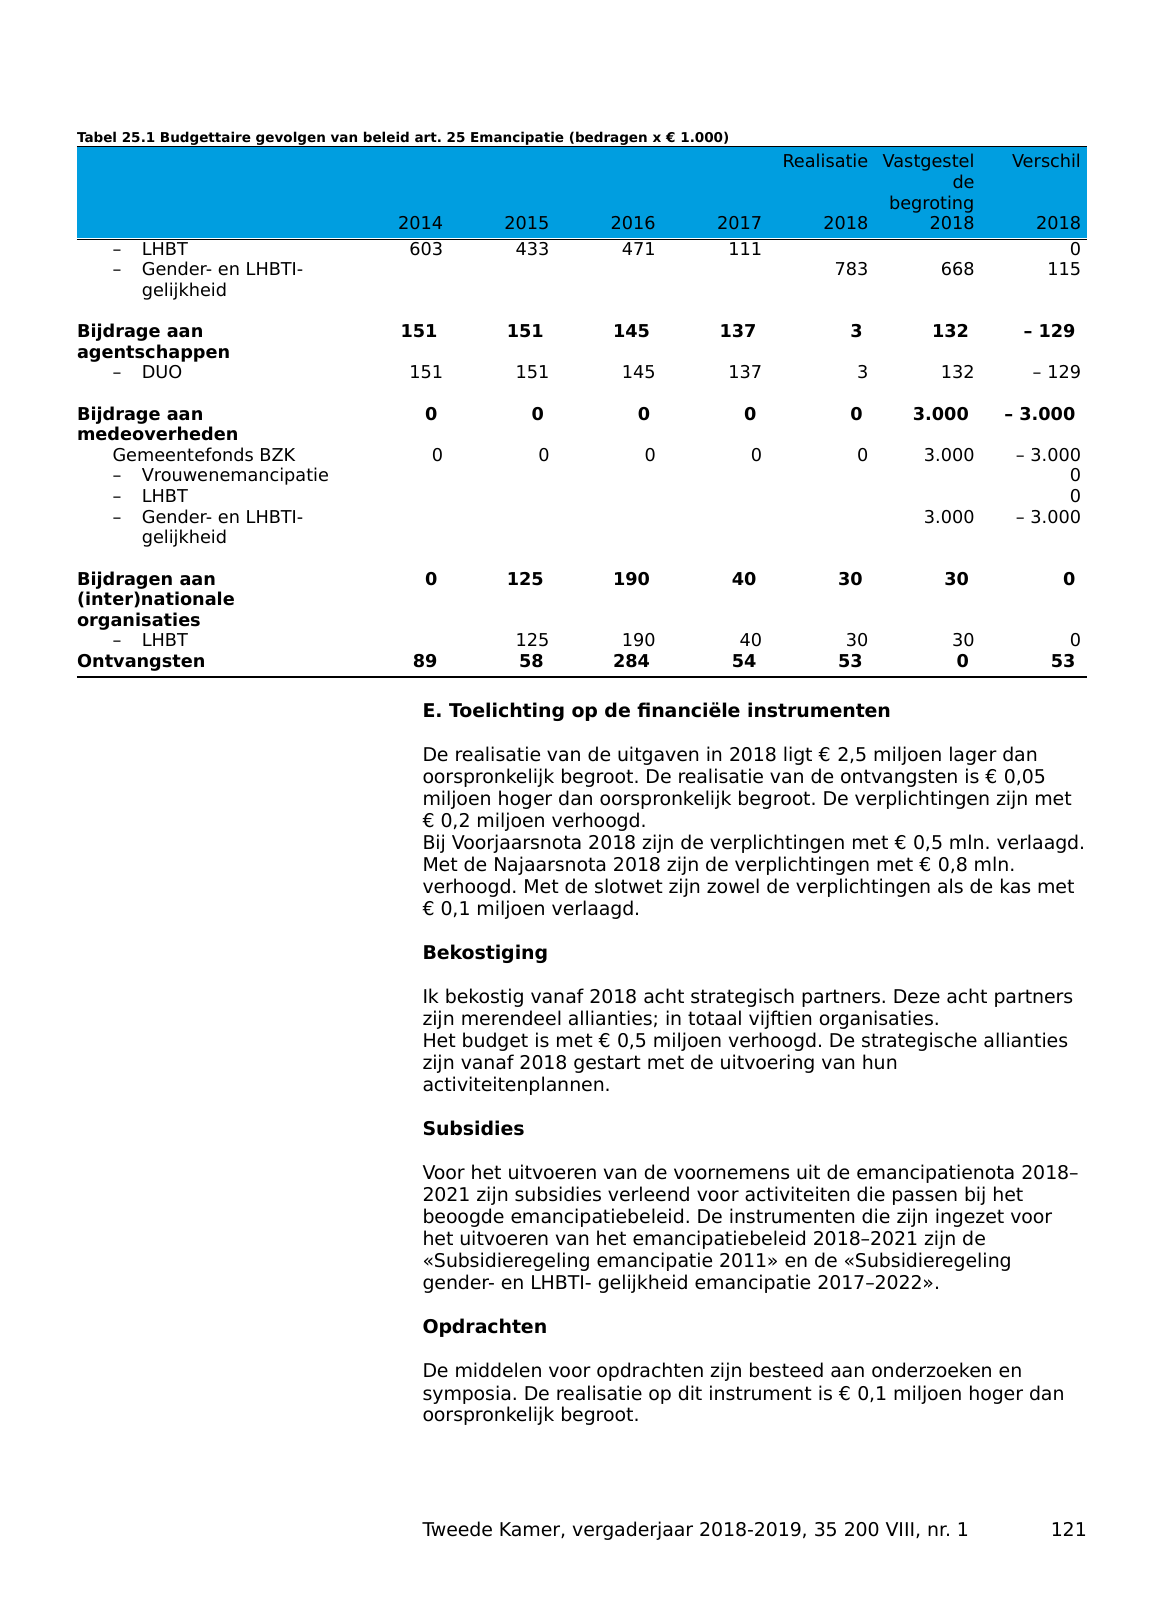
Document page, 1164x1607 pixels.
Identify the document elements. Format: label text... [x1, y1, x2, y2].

table_cell 0 [980, 569, 1087, 630]
table_cell 2018 [768, 213, 874, 238]
table_cell [661, 259, 768, 300]
table_cell 2017 [661, 213, 768, 238]
table_cell – 129 [980, 362, 1087, 383]
table_cell [874, 383, 980, 403]
table_cell 0 [980, 465, 1087, 486]
table_cell – [106, 507, 136, 548]
table_cell [77, 362, 106, 383]
table_cell 0 [768, 445, 874, 465]
table_cell Bijdragen aan (inter)nationale organisaties [77, 569, 342, 630]
table_cell 3.000 [874, 507, 980, 548]
table_cell 53 [980, 651, 1087, 676]
table_cell 668 [874, 259, 980, 300]
table_cell 0 [661, 445, 768, 465]
table_cell 30 [768, 630, 874, 651]
table_cell [555, 465, 661, 486]
table_cell [77, 383, 106, 403]
table_cell 30 [874, 569, 980, 630]
table_cell 0 [980, 240, 1087, 259]
text Ik bekostig vanaf 2018 acht strategisch partners. Deze acht partners zijn merendeel allianties; in totaal vijftien organisaties. [422, 986, 1087, 1030]
table_cell [874, 548, 980, 568]
table_cell 3 [768, 362, 874, 383]
table_cell [768, 383, 874, 403]
table_cell [661, 300, 768, 321]
subtitle Opdrachten [422, 1316, 1087, 1338]
table_cell 3 [768, 321, 874, 362]
table_cell 89 [343, 651, 449, 676]
table_cell Realisatie [768, 147, 874, 213]
table_cell Verschil [980, 147, 1087, 213]
table_cell Bijdrage aan agentschappen [77, 321, 342, 362]
table_cell [768, 548, 874, 568]
table_cell 0 [449, 445, 555, 465]
table_cell Ontvangsten [77, 651, 342, 676]
table_cell 30 [768, 569, 874, 630]
table_cell [77, 465, 106, 486]
table_cell 0 [874, 651, 980, 676]
table_cell 603 [343, 240, 449, 259]
table_cell [661, 383, 768, 403]
table_cell 132 [874, 321, 980, 362]
table_cell 30 [874, 630, 980, 651]
table_cell 115 [980, 259, 1087, 300]
table_cell 0 [555, 445, 661, 465]
table_cell [768, 465, 874, 486]
table_cell [343, 383, 449, 403]
table_cell 40 [661, 630, 768, 651]
table_cell [661, 147, 768, 213]
table_cell [449, 300, 555, 321]
table_cell 151 [343, 321, 449, 362]
table_cell [555, 259, 661, 300]
table_cell [449, 383, 555, 403]
table_cell [449, 465, 555, 486]
table_cell [555, 486, 661, 507]
table_cell [768, 300, 874, 321]
subtitle Subsidies [422, 1118, 1087, 1140]
table_cell – 3.000 [980, 404, 1087, 445]
table_cell 0 [343, 569, 449, 630]
subtitle E. Toelichting op de financiële instrumenten [422, 699, 1087, 722]
table_cell [136, 548, 342, 568]
table_cell 0 [343, 445, 449, 465]
table_cell [874, 300, 980, 321]
text Het budget is met € 0,5 miljoen verhoogd. De strategische allianties zijn vanaf 2018 gestart met de uitvoering van hun activiteitenplannen. [422, 1030, 1087, 1096]
table_cell [980, 300, 1087, 321]
table_cell [106, 548, 136, 568]
subtitle Bekostiging [422, 942, 1087, 964]
table_cell LHBT [136, 240, 342, 259]
table_cell [874, 465, 980, 486]
table_cell 53 [768, 651, 874, 676]
text Bij Voorjaarsnota 2018 zijn de verplichtingen met € 0,5 mln. verlaagd. Met de Najaarsnota 2018 zijn de verplichtingen met € 0,8 mln. verhoogd. Met de slotwet zijn zowel de verplichtingen als de kas met € 0,1 miljoen verlaagd. [422, 832, 1087, 919]
table_cell 2018 [980, 213, 1087, 238]
table_cell Bijdrage aan medeoverheden [77, 404, 342, 445]
table_cell 2018 [874, 213, 980, 238]
table_cell [77, 240, 106, 259]
table_cell 125 [449, 569, 555, 630]
table_cell – [106, 486, 136, 507]
table_cell – [106, 362, 136, 383]
table_cell 783 [768, 259, 874, 300]
table_cell LHBT [136, 630, 342, 651]
table_cell [661, 486, 768, 507]
table_cell [768, 507, 874, 548]
table_cell – [106, 465, 136, 486]
table_cell [449, 507, 555, 548]
table_cell [77, 630, 106, 651]
table_cell 2014 [343, 213, 449, 238]
text De middelen voor opdrachten zijn besteed aan onderzoeken en symposia. De realisatie op dit instrument is € 0,1 miljoen hoger dan oorspronkelijk begroot. [422, 1360, 1087, 1426]
table_cell 0 [661, 404, 768, 445]
table_cell 433 [449, 240, 555, 259]
table_cell 0 [980, 486, 1087, 507]
table_cell [449, 259, 555, 300]
table_cell [449, 147, 555, 213]
table_cell 3.000 [874, 404, 980, 445]
table_cell [874, 486, 980, 507]
table_cell – 129 [980, 321, 1087, 362]
table_cell 54 [661, 651, 768, 676]
table_cell 132 [874, 362, 980, 383]
table_cell [980, 548, 1087, 568]
table_cell [449, 486, 555, 507]
table_cell [77, 548, 106, 568]
table_cell 284 [555, 651, 661, 676]
table_cell [77, 300, 106, 321]
table_cell [555, 300, 661, 321]
table_cell 145 [555, 362, 661, 383]
table_cell 151 [449, 362, 555, 383]
text De realisatie van de uitgaven in 2018 ligt € 2,5 miljoen lager dan oorspronkelijk begroot. De realisatie van de ontvangsten is € 0,05 miljoen hoger dan oorspronkelijk begroot. De verplichtingen zijn met € 0,2 miljoen verhoogd. [422, 744, 1087, 832]
table_cell – 3.000 [980, 507, 1087, 548]
table_cell [661, 548, 768, 568]
table_cell 151 [343, 362, 449, 383]
table_cell 151 [449, 321, 555, 362]
table_cell – 3.000 [980, 445, 1087, 465]
table_cell 137 [661, 321, 768, 362]
table_cell [555, 147, 661, 213]
table_cell [343, 548, 449, 568]
table_cell [77, 259, 106, 300]
table_cell – [106, 259, 136, 300]
table_cell [77, 445, 106, 465]
table_cell 125 [449, 630, 555, 651]
table_cell [768, 240, 874, 259]
table_cell 137 [661, 362, 768, 383]
table_cell [555, 507, 661, 548]
table_cell [343, 259, 449, 300]
table_cell [77, 507, 106, 548]
table_cell [136, 383, 342, 403]
table_cell [343, 465, 449, 486]
table_cell 2015 [449, 213, 555, 238]
table_cell 0 [555, 404, 661, 445]
table_cell Gender- en LHBTI-gelijkheid [136, 507, 342, 548]
table_cell [77, 147, 342, 213]
table_cell 190 [555, 569, 661, 630]
table_cell 3.000 [874, 445, 980, 465]
table_cell [874, 240, 980, 259]
table_cell 0 [768, 404, 874, 445]
table_cell 58 [449, 651, 555, 676]
table_cell [661, 507, 768, 548]
table_cell – [106, 240, 136, 259]
table_cell 111 [661, 240, 768, 259]
table_cell Gender- en LHBTI-gelijkheid [136, 259, 342, 300]
table_cell LHBT [136, 486, 342, 507]
table_cell Vastgestelde begroting [874, 147, 980, 213]
table_cell [343, 300, 449, 321]
table_cell 190 [555, 630, 661, 651]
table_cell [343, 630, 449, 651]
table_cell 0 [449, 404, 555, 445]
table_cell DUO [136, 362, 342, 383]
text Voor het uitvoeren van de voornemens uit de emancipatienota 2018–2021 zijn subsidies verleend voor activiteiten die passen bij het beoogde emancipatiebeleid. De instrumenten die zijn ingezet voor het uitvoeren van het emancipatiebeleid 2018–2021 zijn de «Subsidieregeling emancipatie 2011» en de «Subsidieregeling gender- en LHBTI- gelijkheid emancipatie 2017–2022». [422, 1162, 1087, 1294]
table_cell [106, 383, 136, 403]
table_header Tabel 25.1 Budgettaire gevolgen van beleid art. 25 Emancipatie (bedragen x € 1.000) [77, 130, 1087, 146]
table_cell – [106, 630, 136, 651]
table_cell [555, 383, 661, 403]
table_cell [343, 147, 449, 213]
table_cell [449, 548, 555, 568]
table_cell 0 [343, 404, 449, 445]
table_cell 40 [661, 569, 768, 630]
table_cell [980, 383, 1087, 403]
table_cell Gemeentefonds BZK [106, 445, 342, 465]
table_cell [343, 486, 449, 507]
table_cell Vrouwenemancipatie [136, 465, 342, 486]
table_cell [661, 465, 768, 486]
table_cell [77, 213, 342, 238]
table_cell 0 [980, 630, 1087, 651]
table_cell [343, 507, 449, 548]
table_cell [136, 300, 342, 321]
table_cell 2016 [555, 213, 661, 238]
table_cell 471 [555, 240, 661, 259]
table_cell 145 [555, 321, 661, 362]
table_cell [555, 548, 661, 568]
table_cell [106, 300, 136, 321]
table_cell [77, 486, 106, 507]
table_cell [768, 486, 874, 507]
